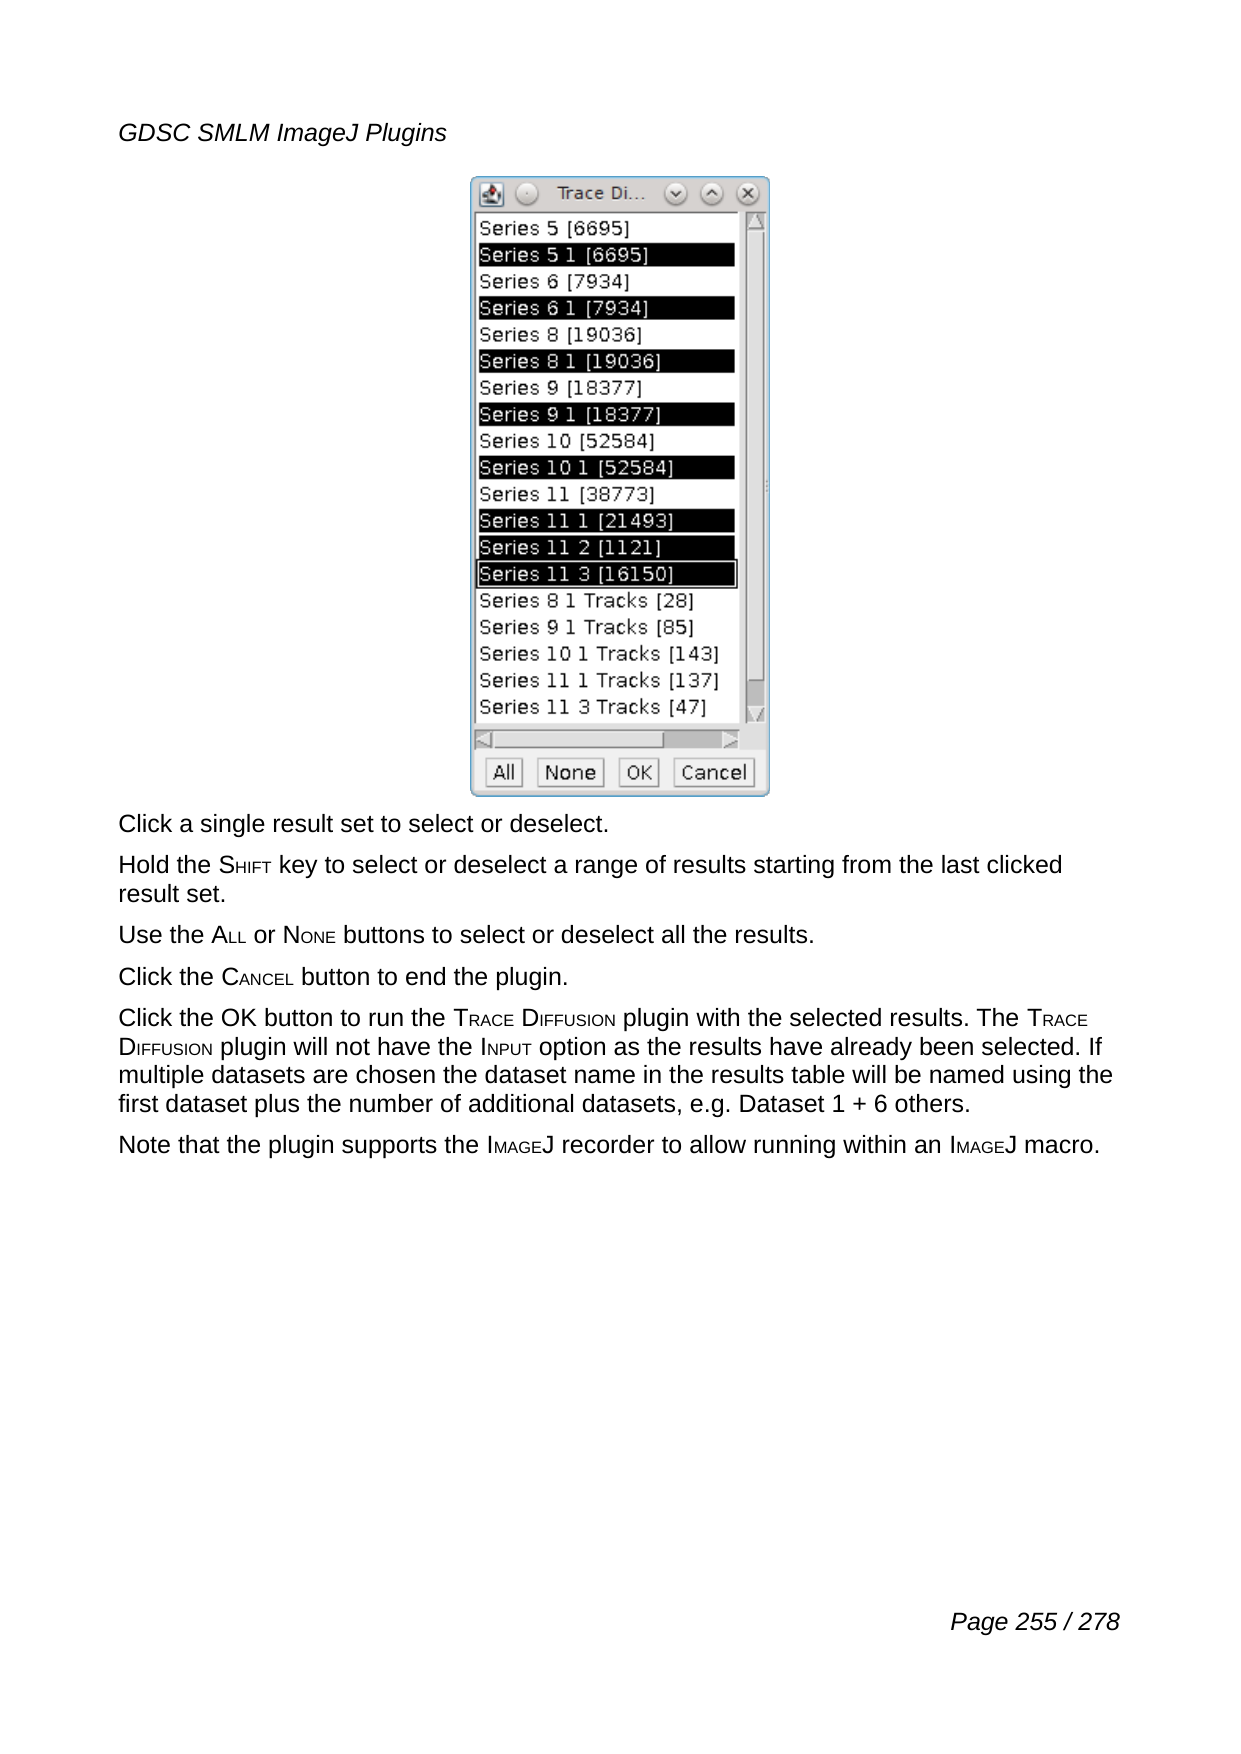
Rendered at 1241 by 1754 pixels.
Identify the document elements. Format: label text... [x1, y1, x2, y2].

text Note that the plugin supports the ImageJ recorder to allow running within an ImageJ macro. [118, 1130, 1122, 1159]
text Click the Cancel button to end the plugin. [118, 962, 1122, 990]
text Click the OK button to run the Trace Diffusion plugin with the selected results. The Trace Diffusion plugin will not have the Input option as the results have already been selected. If multiple datasets are chosen the dataset name in the results table will be named using the first dataset plus the number of additional datasets, e.g. Dataset 1 + 6 others. [118, 1003, 1122, 1118]
picture [470, 176, 770, 797]
text Hold the Shift key to select or deselect a range of results starting from the last clicked result set. [118, 850, 1122, 908]
text Use the All or None buttons to select or deselect all the results. [118, 920, 1122, 949]
text Click a single result set to select or deselect. [118, 809, 1122, 838]
